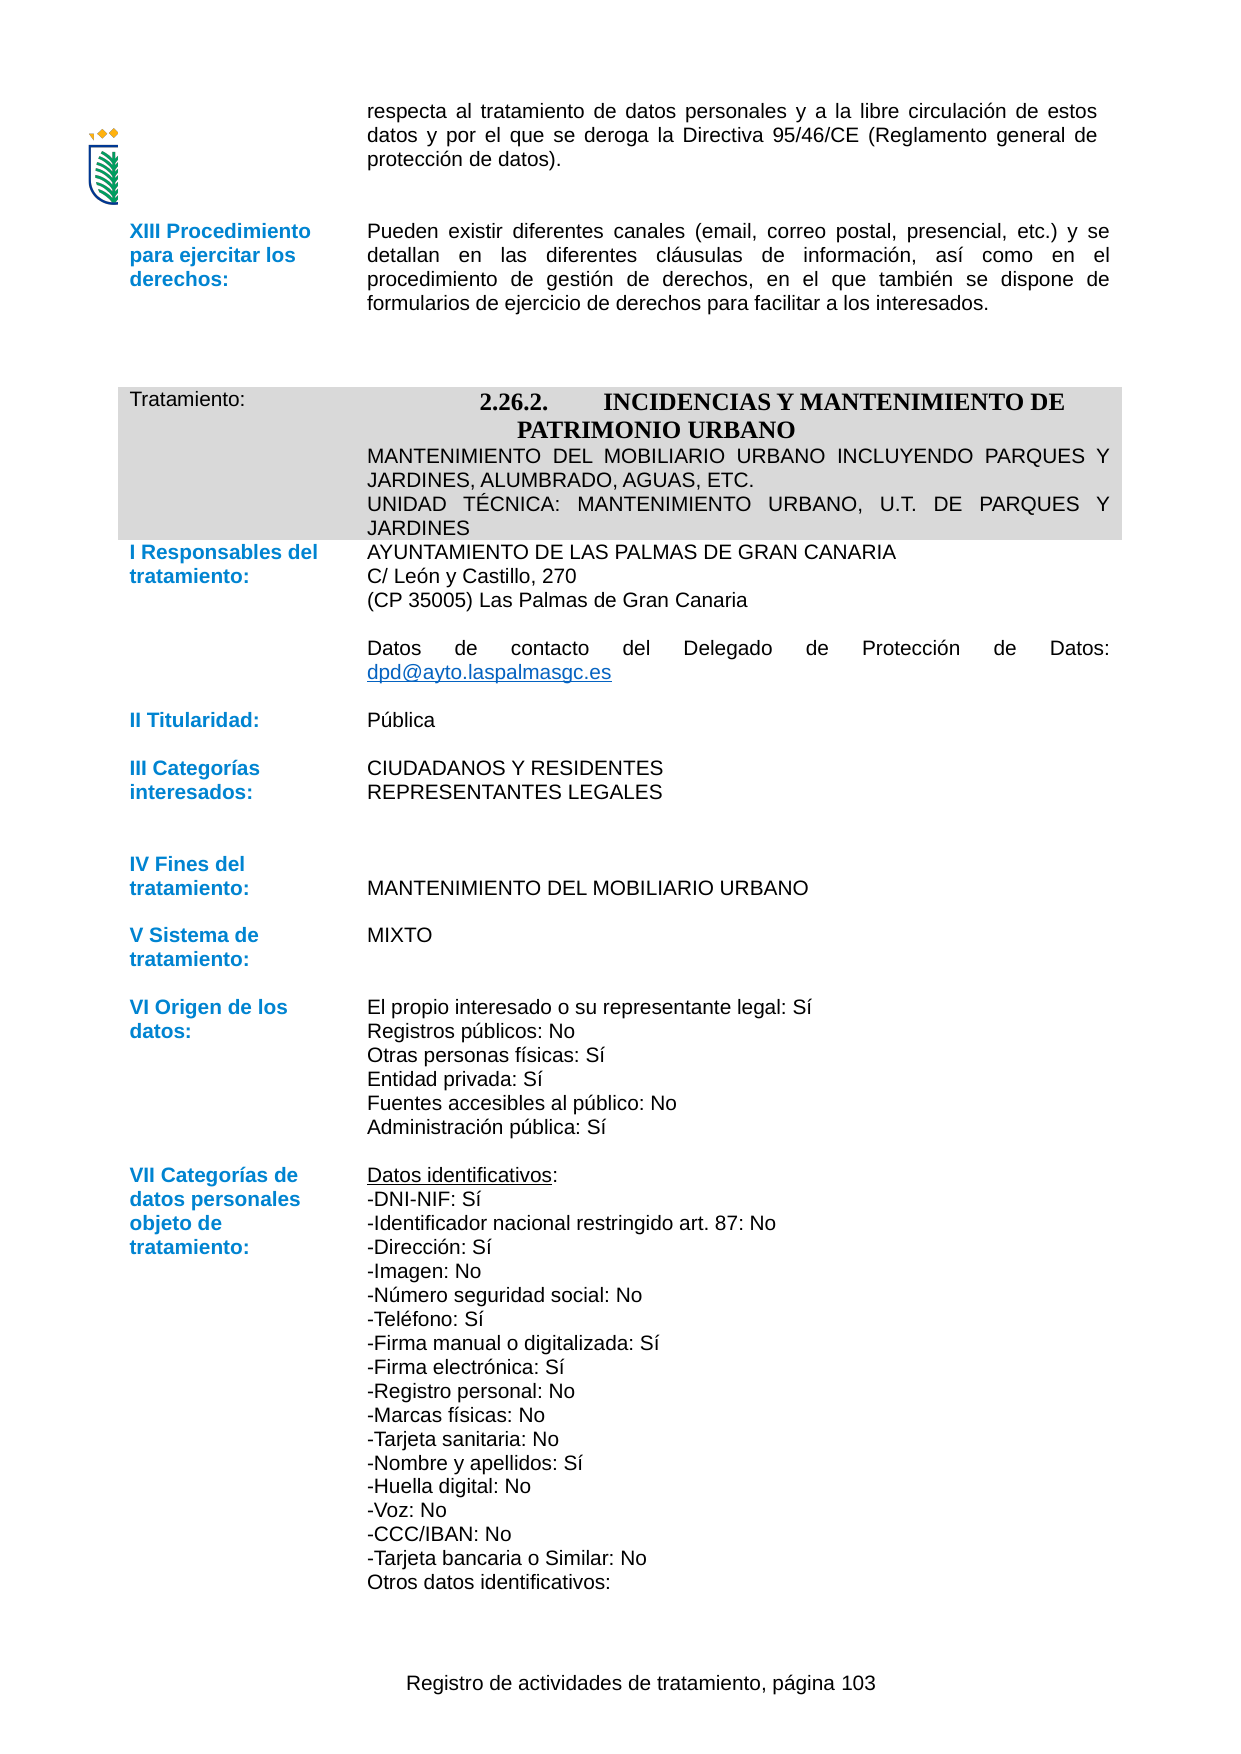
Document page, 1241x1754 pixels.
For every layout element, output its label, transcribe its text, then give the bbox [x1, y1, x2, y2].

table_cell [118, 99, 356, 219]
table_cell VII Categorías de datos personales objeto de tratamiento: [118, 1163, 356, 1618]
table_cell I Responsables del tratamiento: [118, 540, 356, 708]
table_cell El propio interesado o su representante legal: Sí Registros públicos: No Otras personas físicas: Sí Entidad privada: Sí Fuentes accesibles al público: No Administración pública: Sí [356, 995, 1122, 1163]
table_header Tratamiento: [118, 387, 356, 540]
table_cell CIUDADANOS Y RESIDENTES REPRESENTANTES LEGALES [356, 756, 1122, 851]
table_cell AYUNTAMIENTO DE LAS PALMAS DE GRAN CANARIA C/ León y Castillo, 270 (CP 35005) Las Palmas de Gran Canaria Datos de contacto del Delegado de Protección de Datos: dpd@ayto.laspalmasgc.es [356, 540, 1122, 708]
table_cell Datos identificativos: -DNI-NIF: Sí -Identificador nacional restringido art. 87: No -Dirección: Sí -Imagen: No -Número seguridad social: No -Teléfono: Sí -Firma manual o digitalizada: Sí -Firma electrónica: Sí -Registro personal: No -Marcas físicas: No -Tarjeta sanitaria: No -Nombre y apellidos: Sí -Huella digital: No -Voz: No -CCC/IBAN: No -Tarjeta bancaria o Similar: No Otros datos identificativos: [356, 1163, 1122, 1618]
table_cell MANTENIMIENTO DEL MOBILIARIO URBANO [356, 851, 1122, 923]
table_cell Pública [356, 708, 1122, 756]
table_cell MIXTO [356, 923, 1122, 995]
table_cell VI Origen de los datos: [118, 995, 356, 1163]
table_cell III Categorías interesados: [118, 756, 356, 851]
table_cell II Titularidad: [118, 708, 356, 756]
table_cell V Sistema de tratamiento: [118, 923, 356, 995]
table_cell IV Fines del tratamiento: [118, 851, 356, 923]
table_header INCIDENCIAS Y MANTENIMIENTO DE PATRIMONIO URBANO MANTENIMIENTO DEL MOBILIARIO URBANO INCLUYENDO PARQUES Y JARDINES, ALUMBRADO, AGUAS, ETC. UNIDAD TÉCNICA: MANTENIMIENTO URBANO, U.T. DE PARQUES Y JARDINES [356, 387, 1122, 540]
picture [88, 128, 118, 205]
table_cell Pueden existir diferentes canales (email, correo postal, presencial, etc.) y se detallan en las diferentes cláusulas de información, así como en el procedimiento de gestión de derechos, en el que también se dispone de formularios de ejercicio de derechos para facilitar a los interesados. [356, 219, 1122, 339]
table_cell XIII Procedimiento para ejercitar los derechos: [118, 219, 356, 339]
table_cell respecta al tratamiento de datos personales y a la libre circulación de estos datos y por el que se deroga la Directiva 95/46/CE (Reglamento general de protección de datos). [356, 99, 1122, 219]
